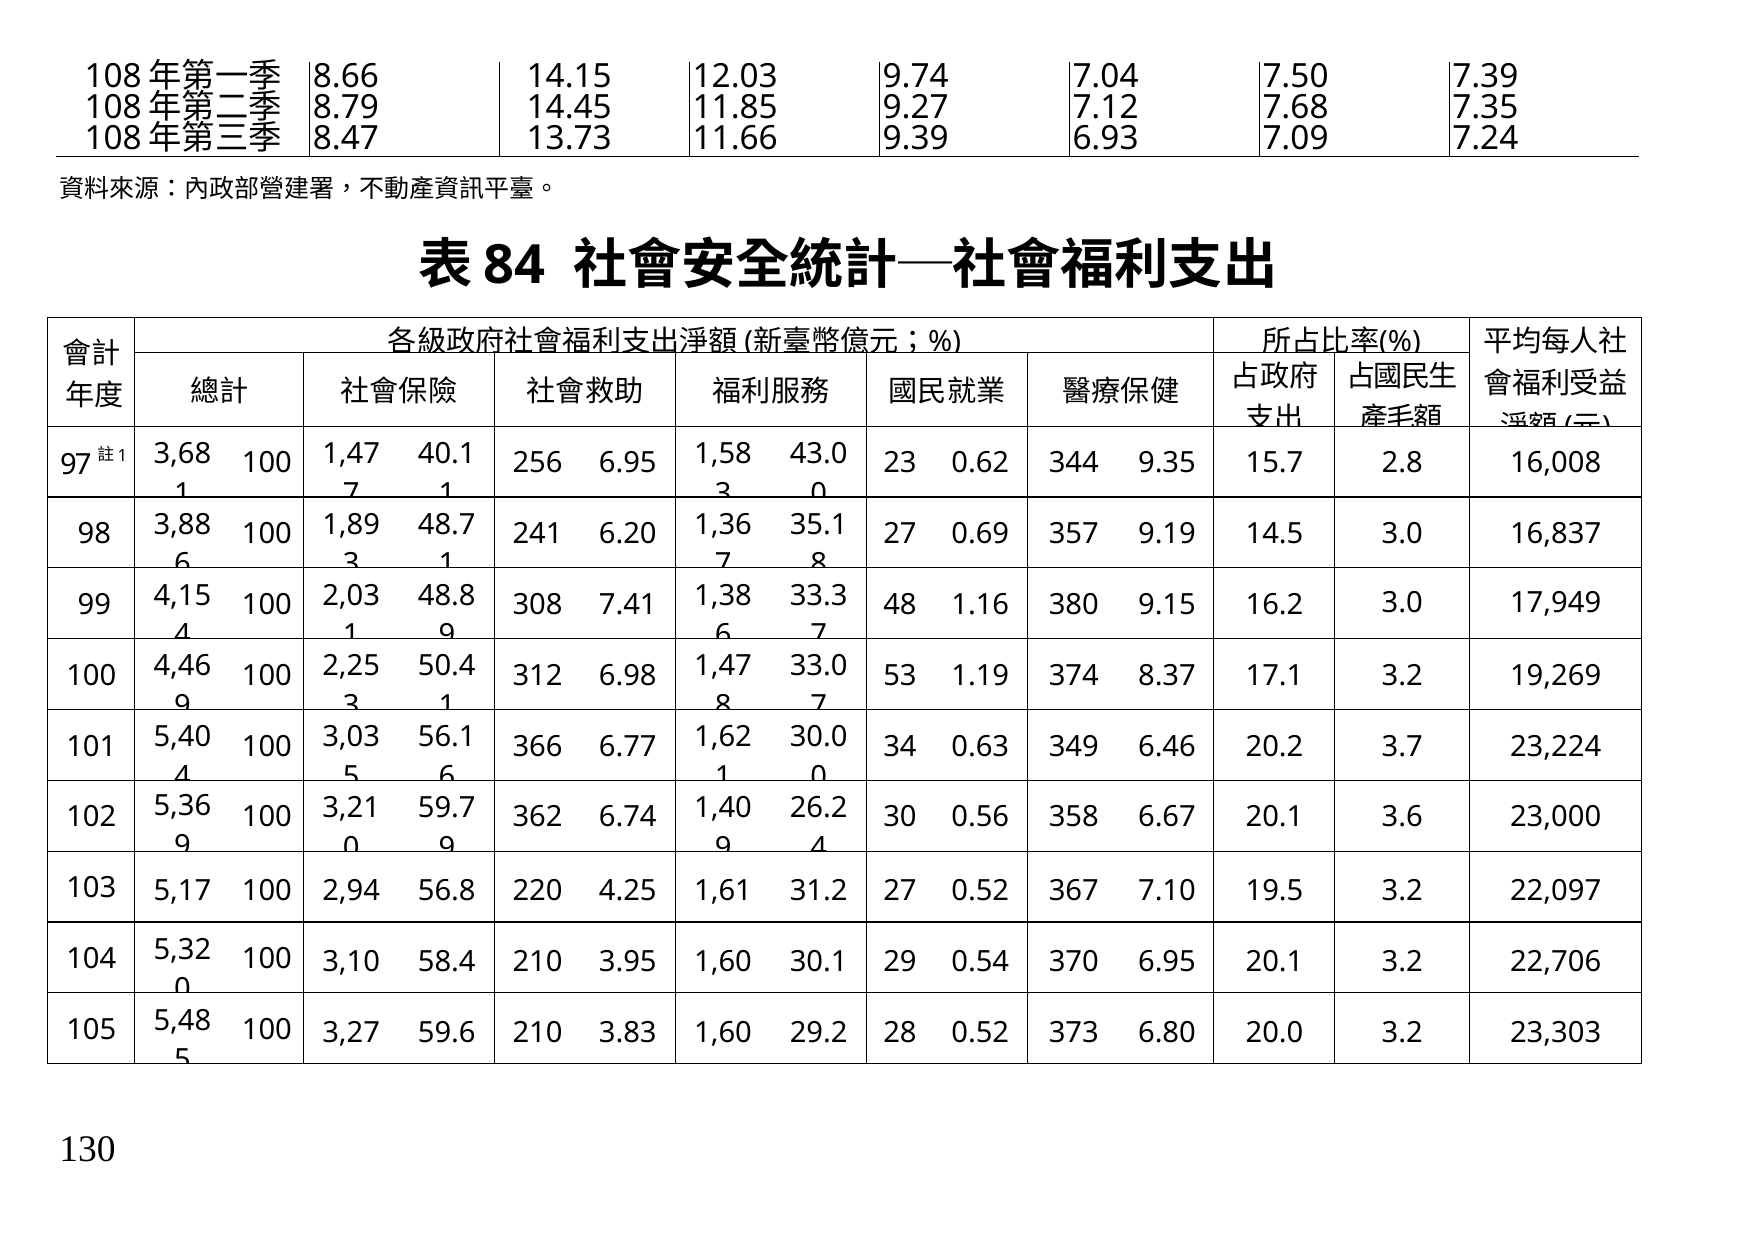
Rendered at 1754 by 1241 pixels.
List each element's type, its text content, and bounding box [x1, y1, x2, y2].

table_cell 14.15 [500, 62, 689, 93]
table_cell 31.25 [771, 852, 866, 921]
table_cell 3,886 [135, 498, 230, 567]
table_cell 5,171 [135, 852, 230, 921]
table_cell 1,583 [676, 427, 771, 496]
table_cell 0.52 [933, 993, 1027, 1063]
table_cell 30.13 [771, 923, 866, 992]
table_cell 2.8 [1335, 427, 1469, 496]
table_cell 357 [1028, 498, 1120, 567]
table_cell 0.54 [933, 923, 1027, 992]
table_cell 1,367 [676, 498, 771, 567]
table_cell 6.98 [580, 639, 675, 709]
table_cell 16,837 [1470, 498, 1641, 567]
table_cell 7.68 7.09 [1260, 93, 1449, 156]
table_cell 1,602 [676, 993, 771, 1063]
table_cell 5,404 [135, 710, 230, 780]
table_cell 8.37 [1120, 639, 1213, 709]
table_cell 1.19 [933, 639, 1027, 709]
table_cell 40.11 [399, 427, 494, 496]
table_cell 11.85 11.66 [690, 93, 879, 156]
table_cell 34 [867, 710, 933, 780]
table_header 所占比率(%) [1214, 318, 1469, 352]
table_cell 100 [230, 852, 303, 921]
table_cell 5,320 [135, 923, 230, 992]
table_cell 100 [230, 568, 303, 638]
table_cell 國民就業 [867, 353, 1027, 426]
table_cell 6.20 [580, 498, 675, 567]
table_cell 48.89 [399, 568, 494, 638]
table_cell 5,485 [135, 993, 230, 1063]
table_cell 100 [48, 639, 134, 709]
table_cell 108年第二季 108年第三季 [56, 93, 309, 156]
table_cell 3.95 [580, 923, 675, 992]
table_cell 17,949 [1470, 568, 1641, 638]
table_cell 100 [230, 923, 303, 992]
table_cell 3.0 [1335, 568, 1469, 638]
table_cell 23,000 [1470, 781, 1641, 851]
table_cell 59.79 [399, 781, 494, 851]
table_cell 97註1 [48, 427, 134, 496]
table_cell 367 [1028, 852, 1120, 921]
table_cell 3.2 [1335, 639, 1469, 709]
table_cell 福利服務 [676, 353, 866, 426]
table_cell 2,253 [304, 639, 399, 709]
table_cell 20.1 [1214, 781, 1334, 851]
table_header 平均每人社會福利受益淨額 (元) [1470, 318, 1641, 426]
subtitle 表84 社會安全統計─社會福利支出 [59, 204, 1636, 317]
text 資料來源：內政部營建署，不動產資訊平臺。 [59, 168, 1551, 204]
table_cell 6.74 [580, 781, 675, 851]
table_cell 9.74 [880, 62, 1069, 93]
table_cell 362 [495, 781, 580, 851]
table_cell 1,616 [676, 852, 771, 921]
table_cell 16,008 [1470, 427, 1641, 496]
table_cell 3,273 [304, 993, 399, 1063]
table_cell 56.87 [399, 852, 494, 921]
table_cell 100 [230, 639, 303, 709]
table_cell 312 [495, 639, 580, 709]
table_cell 373 [1028, 993, 1120, 1063]
table_cell 100 [230, 710, 303, 780]
table_cell 1,893 [304, 498, 399, 567]
table_cell 53 [867, 639, 933, 709]
table_cell 14.45 13.73 [500, 93, 689, 156]
table_cell 308 [495, 568, 580, 638]
table_header 會計 年度 [48, 318, 134, 426]
table_cell 社會保險 [304, 353, 494, 426]
table_cell 33.07 [771, 639, 866, 709]
table_cell 241 [495, 498, 580, 567]
table_cell 20.0 [1214, 993, 1334, 1063]
table_cell 4.25 [580, 852, 675, 921]
table_cell 1,409 [676, 781, 771, 851]
table_cell 3.2 [1335, 852, 1469, 921]
table_cell 256 [495, 427, 580, 496]
table_cell 1,621 [676, 710, 771, 780]
table_cell 7.35 7.24 [1450, 93, 1639, 156]
table_cell 0.69 [933, 498, 1027, 567]
table_cell 3,210 [304, 781, 399, 851]
table_cell 0.56 [933, 781, 1027, 851]
table_cell 6.95 [580, 427, 675, 496]
table_cell 7.39 [1450, 62, 1639, 93]
table_cell 6.80 [1120, 993, 1213, 1063]
table_cell 210 [495, 993, 580, 1063]
table_cell 7.41 [580, 568, 675, 638]
table_cell 3,035 [304, 710, 399, 780]
table_cell 7.50 [1260, 62, 1449, 93]
table_cell 14.5 [1214, 498, 1334, 567]
table_cell 占政府支出 [1214, 353, 1334, 426]
table_cell 3,681 [135, 427, 230, 496]
table_cell 27 [867, 852, 933, 921]
table_cell 33.37 [771, 568, 866, 638]
table_cell 344 [1028, 427, 1120, 496]
table_cell 98 [48, 498, 134, 567]
table_cell 374 [1028, 639, 1120, 709]
table_cell 28 [867, 993, 933, 1063]
table_cell 26.24 [771, 781, 866, 851]
table_header 各級政府社會福利支出淨額 (新臺幣億元；%) [135, 318, 1213, 352]
table_cell 1,386 [676, 568, 771, 638]
table_cell 100 [230, 993, 303, 1063]
table_cell 20.1 [1214, 923, 1334, 992]
table_cell 19.5 [1214, 852, 1334, 921]
table_cell 27 [867, 498, 933, 567]
table_cell 9.27 9.39 [880, 93, 1069, 156]
table_cell 社會救助 [495, 353, 675, 426]
table_cell 358 [1028, 781, 1120, 851]
table_cell 48 [867, 568, 933, 638]
table_cell 2,941 [304, 852, 399, 921]
table_cell 0.62 [933, 427, 1027, 496]
table_cell 29.20 [771, 993, 866, 1063]
table_cell 6.46 [1120, 710, 1213, 780]
table_cell 9.19 [1120, 498, 1213, 567]
table_cell 8.66 [310, 62, 499, 93]
table_cell 35.18 [771, 498, 866, 567]
table_cell 101 [48, 710, 134, 780]
table_cell 100 [230, 498, 303, 567]
table_cell 15.7 [1214, 427, 1334, 496]
table_cell 1,478 [676, 639, 771, 709]
table_cell 17.1 [1214, 639, 1334, 709]
table_cell 3.0 [1335, 498, 1469, 567]
table_cell 0.63 [933, 710, 1027, 780]
table_cell 總計 [135, 353, 303, 426]
table_cell 102 [48, 781, 134, 851]
table_cell 22,097 [1470, 852, 1641, 921]
table_cell 58.42 [399, 923, 494, 992]
table_cell 5,369 [135, 781, 230, 851]
table_cell 105 [48, 993, 134, 1063]
table_cell 占國民生產毛額 [1335, 353, 1469, 426]
table_cell 3,108 [304, 923, 399, 992]
table_cell 7.12 6.93 [1070, 93, 1259, 156]
table_cell 99 [48, 568, 134, 638]
table_cell 6.95 [1120, 923, 1213, 992]
table_cell 1,603 [676, 923, 771, 992]
table_cell 9.15 [1120, 568, 1213, 638]
table_cell 20.2 [1214, 710, 1334, 780]
table_cell 3.6 [1335, 781, 1469, 851]
table_cell 103 [48, 852, 134, 921]
table_cell 366 [495, 710, 580, 780]
table_cell 1,477 [304, 427, 399, 496]
table_cell 23,224 [1470, 710, 1641, 780]
table_cell 0.52 [933, 852, 1027, 921]
table_cell 7.10 [1120, 852, 1213, 921]
table_cell 108年第一季 [56, 62, 309, 93]
table_cell 3.2 [1335, 993, 1469, 1063]
table_cell 100 [230, 427, 303, 496]
table_cell 23,303 [1470, 993, 1641, 1063]
table_cell 349 [1028, 710, 1120, 780]
table_cell 1.16 [933, 568, 1027, 638]
table_cell 8.79 8.47 [310, 93, 499, 156]
table_cell 9.35 [1120, 427, 1213, 496]
table_cell 30 [867, 781, 933, 851]
table_cell 104 [48, 923, 134, 992]
table_cell 48.71 [399, 498, 494, 567]
table_cell 4,154 [135, 568, 230, 638]
table_cell 59.66 [399, 993, 494, 1063]
table_cell 醫療保健 [1028, 353, 1213, 426]
table_cell 3.2 [1335, 923, 1469, 992]
table_cell 29 [867, 923, 933, 992]
table_cell 43.00 [771, 427, 866, 496]
table_cell 12.03 [690, 62, 879, 93]
table_cell 16.2 [1214, 568, 1334, 638]
table_cell 6.67 [1120, 781, 1213, 851]
table_cell 210 [495, 923, 580, 992]
table_cell 2,031 [304, 568, 399, 638]
table_cell 50.41 [399, 639, 494, 709]
table_cell 23 [867, 427, 933, 496]
table_cell 7.04 [1070, 62, 1259, 93]
table_cell 3.7 [1335, 710, 1469, 780]
table_cell 370 [1028, 923, 1120, 992]
table_cell 4,469 [135, 639, 230, 709]
table_cell 19,269 [1470, 639, 1641, 709]
table_cell 3.83 [580, 993, 675, 1063]
table_cell 220 [495, 852, 580, 921]
table_cell 6.77 [580, 710, 675, 780]
table_cell 22,706 [1470, 923, 1641, 992]
table_cell 56.16 [399, 710, 494, 780]
table_cell 30.00 [771, 710, 866, 780]
table_cell 380 [1028, 568, 1120, 638]
table_cell 100 [230, 781, 303, 851]
